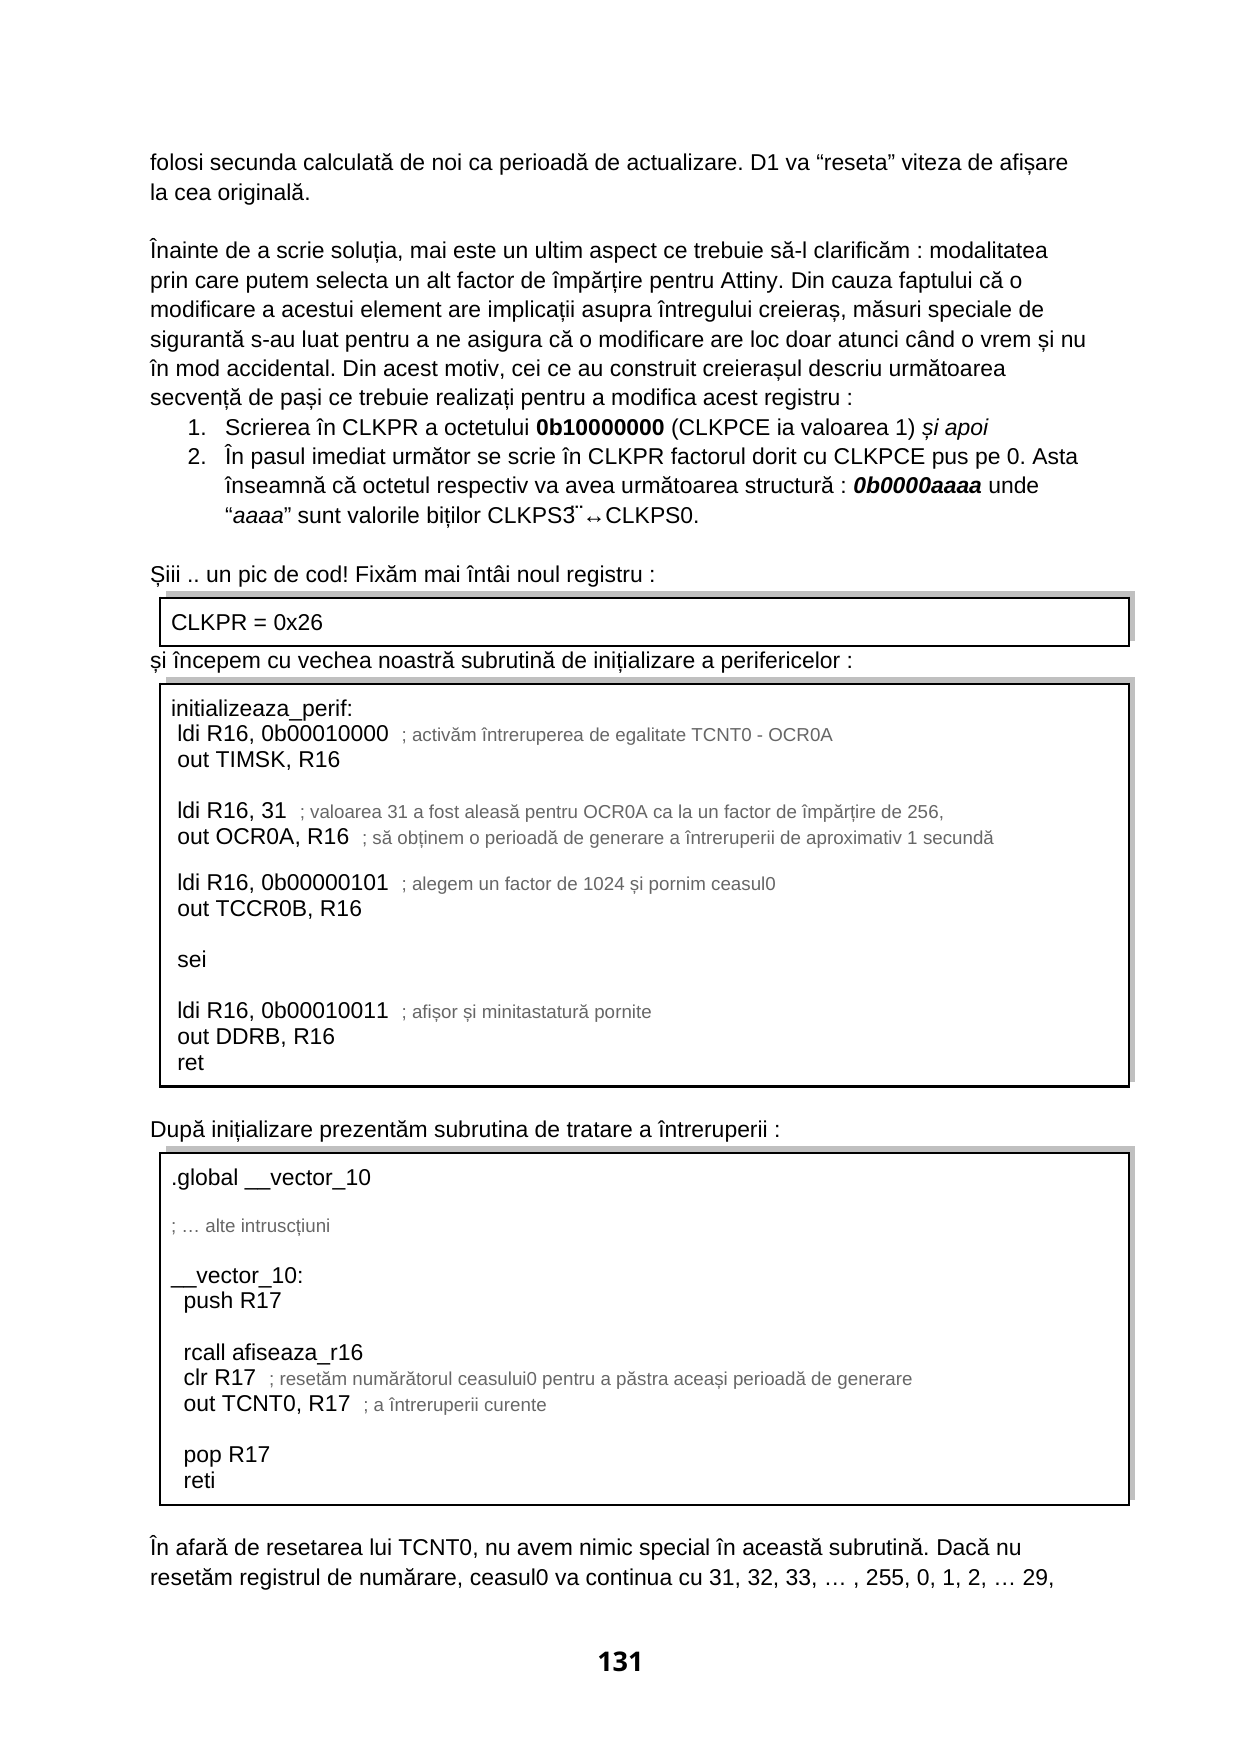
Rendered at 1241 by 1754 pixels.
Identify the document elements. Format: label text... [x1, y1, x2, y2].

table_header CLKPR = 0x26 [161, 599, 1128, 645]
text folosi secunda calculată de noi ca perioadă de actualizare. D1 va “reseta” viteza de afișare la cea originală. [150, 150, 1091, 205]
text Șiii .. un pic de cod! Fixăm mai întâi noul registru : [150, 561, 1091, 587]
text În afară de resetarea lui TCNT0, nu avem nimic special în această subrutină. Dacă nu resetăm registrul de numărare, ceasul0 va continua cu 31, 32, 33, … , 255, 0, 1, 2, … 29, [150, 1535, 1091, 1590]
table_header initializeaza_perif: ldi R16, 0b00010000 ; activăm întreruperea de egalitate TCNT0 - OCR0A out TIMSK, R16 ldi R16, 31 ; valoarea 31 a fost aleasă pentru OCR0A ca la un factor de împărțire de 256, out OCR0A, R16 ; să obținem o perioadă de generare a întreruperii de aproximativ 1 secundă ldi R16, 0b00000101 ; alegem un factor de 1024 și pornim ceasul0 out TCCR0B, R16 sei ldi R16, 0b00010011 ; afișor și minitastatură pornite out DDRB, R16 ret [161, 685, 1128, 1085]
text și începem cu vechea noastră subrutină de inițializare a perifericelor : [150, 647, 1091, 673]
list Scrierea în CLKPR a octetului 0b10000000 (CLKPCE ia valoarea 1) și apoi [187, 414, 1091, 440]
table_header .global __vector_10 ; … alte intruscțiuni __vector_10: push R17 rcall afiseaza_r16 clr R17 ; resetăm numărătorul ceasului0 pentru a păstra aceași perioadă de generare out TCNT0, R17 ; a întreruperii curente pop R17 reti [161, 1154, 1128, 1503]
list În pasul imediat următor se scrie în CLKPR factorul dorit cu CLKPCE pus pe 0. Asta înseamnă că octetul respectiv va avea următoarea structură : 0b0000aaaa unde “aaaa” sunt valorile biților CLKPS3 ⃛↔CLKPS0. [187, 444, 1091, 528]
text Înainte de a scrie soluția, mai este un ultim aspect ce trebuie să-l clarificăm : modalitatea prin care putem selecta un alt factor de împărțire pentru Attiny. Din cauza faptului că o modificare a acestui element are implicații asupra întregului creieraș, măsuri speciale de sigurantă s-au luat pentru a ne asigura că o modificare are loc doar atunci când o vrem și nu în mod accidental. Din acest motiv, cei ce au construit creierașul descriu următoarea secvență de pași ce trebuie realizați pentru a modifica acest registru : [150, 238, 1091, 411]
text După inițializare prezentăm subrutina de tratare a întreruperii : [150, 1117, 1091, 1142]
